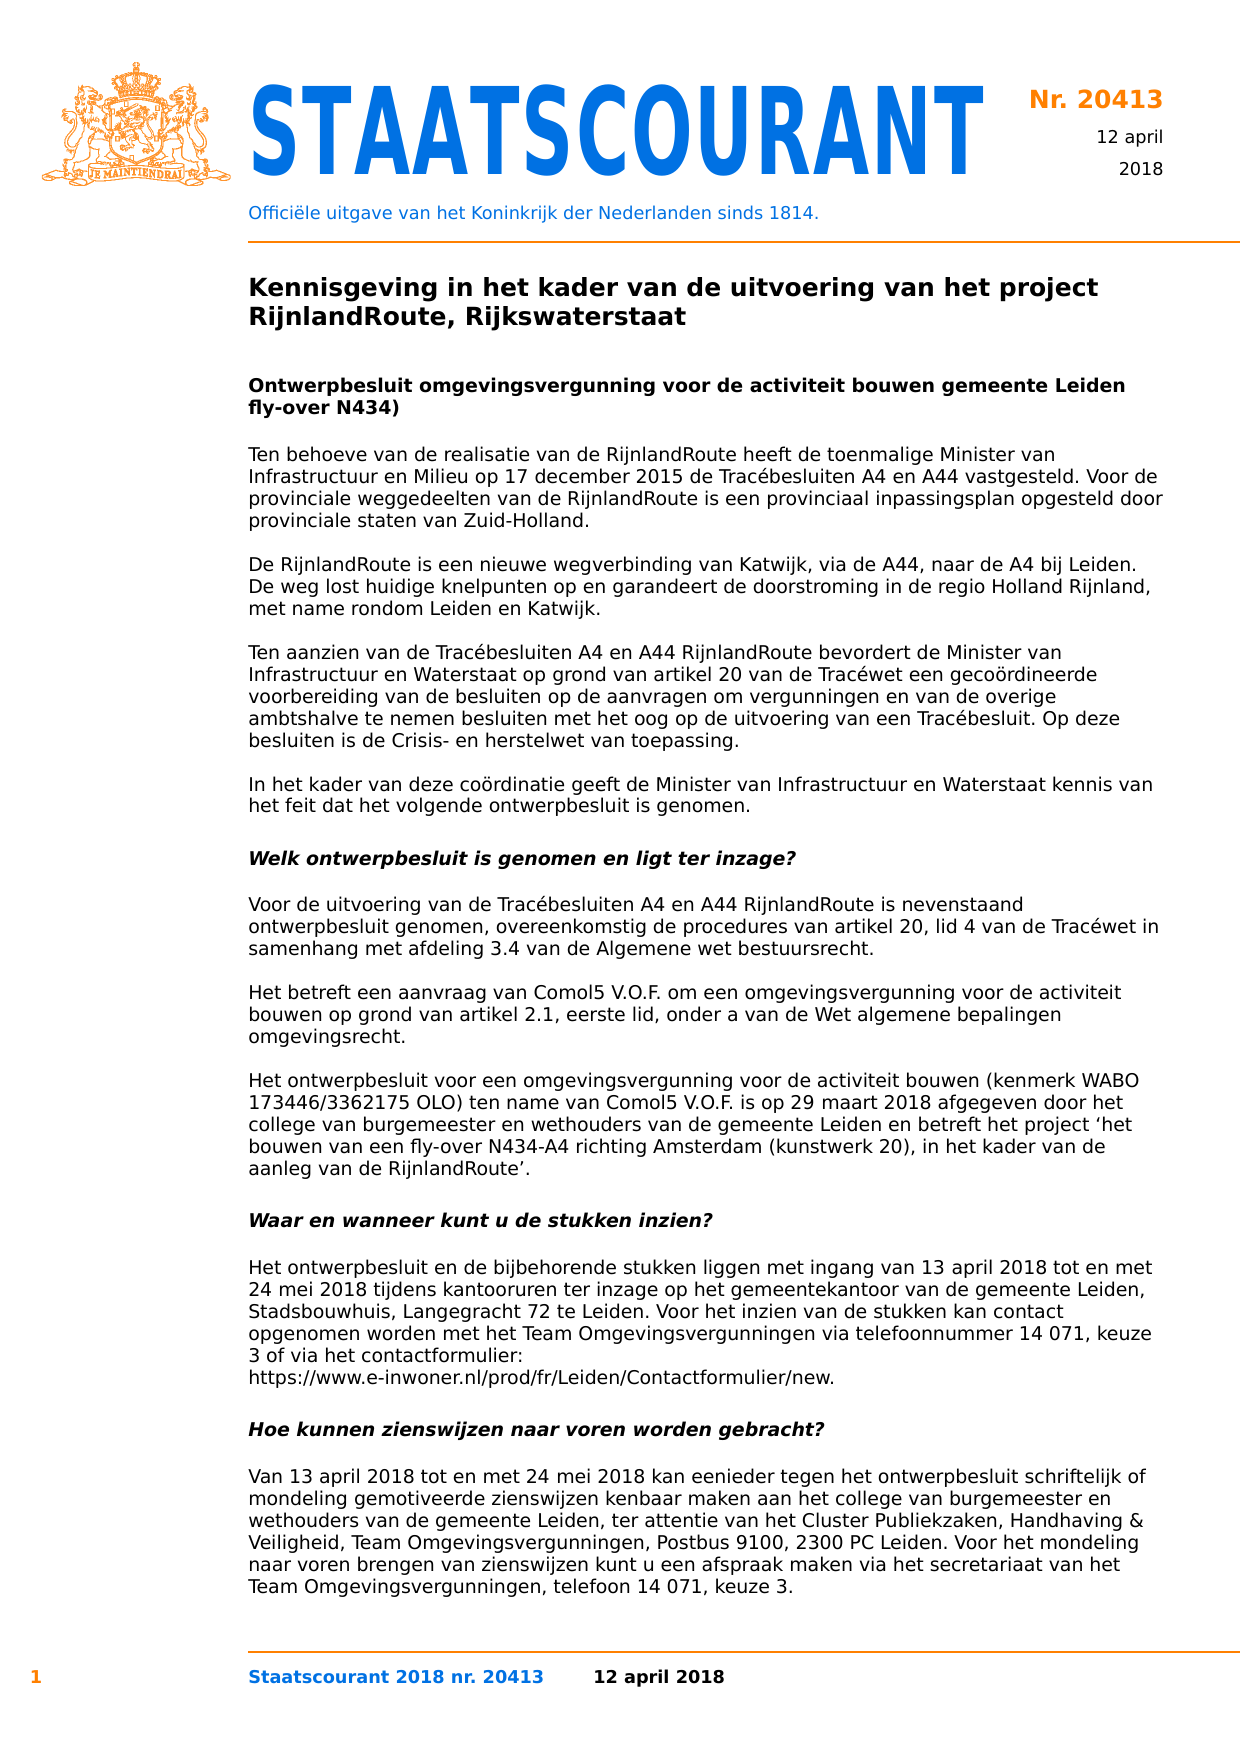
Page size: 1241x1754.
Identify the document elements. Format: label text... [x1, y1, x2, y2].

text De RijnlandRoute is een nieuwe wegverbinding van Katwijk, via de A44, naar de A4 bij Leiden. De weg lost huidige knelpunten op en garandeert de doorstroming in de regio Holland Rijnland, met name rondom Leiden en Katwijk. [248, 554, 1163, 620]
subtitle Ontwerpbesluit omgevingsvergunning voor de activiteit bouwen gemeente Leiden fly-over N434) [248, 375, 1163, 419]
text Het betreft een aanvraag van Comol5 V.O.F. om een omgevings­vergunning voor de activiteit bouwen op grond van artikel 2.1, eerste lid, onder a van de Wet algemene bepalingen omgevingsrecht. [248, 982, 1163, 1048]
picture [41, 62, 231, 186]
subtitle Hoe kunnen zienswijzen naar voren worden gebracht? [248, 1419, 1163, 1441]
table_cell 2018 [998, 153, 1240, 203]
text https://www.e-inwoner.nl/prod/fr/Leiden/Contactformulier/new. [248, 1367, 1163, 1389]
table_header Nr. 20413 [998, 62, 1240, 121]
text Voor de uitvoering van de Tracébesluiten A4 en A44 RijnlandRoute is nevenstaand ontwerpbesluit genomen, overeenkomstig de procedures van artikel 20, lid 4 van de Tracéwet in samenhang met afdeling 3.4 van de Algemene wet bestuursrecht. [248, 894, 1163, 960]
table_header STAATSCOURANT [248, 62, 998, 203]
table_header [25, 62, 248, 241]
subtitle Kennisgeving in het kader van de uitvoering van het project RijnlandRoute, Rijkswaterstaat [248, 273, 1163, 331]
table_cell 12 april [998, 121, 1240, 153]
subtitle Waar en wanneer kunt u de stukken inzien? [248, 1210, 1163, 1232]
text Het ontwerpbesluit en de bijbehorende stukken liggen met ingang van 13 april 2018 tot en met 24 mei 2018 tijdens kantooruren ter inzage op het gemeentekantoor van de gemeente Leiden, Stadsbouwhuis, Langegracht 72 te Leiden. Voor het inzien van de stukken kan contact opgenomen worden met het Team Omgevingsvergunningen via telefoonnummer 14 071, keuze 3 of via het contactformulier: [248, 1257, 1163, 1367]
table_cell Officiële uitgave van het Koninkrijk der Nederlanden sinds 1814. [248, 203, 1240, 241]
text Ten aanzien van de Tracébesluiten A4 en A44 RijnlandRoute bevordert de Minister van Infrastructuur en Waterstaat op grond van artikel 20 van de Tracéwet een gecoördineerde voorbereiding van de besluiten op de aanvragen om vergunningen en van de overige ambtshalve te nemen besluiten met het oog op de uitvoering van een Tracébesluit. Op deze besluiten is de Crisis- en herstelwet van toepassing. [248, 642, 1163, 752]
text Van 13 april 2018 tot en met 24 mei 2018 kan eenieder tegen het ontwerpbesluit schriftelijk of mondeling gemotiveerde zienswijzen kenbaar maken aan het college van burgemeester en wethouders van de gemeente Leiden, ter attentie van het Cluster Publiekzaken, Handhaving & Veiligheid, Team Omgevingsvergunningen, Postbus 9100, 2300 PC Leiden. Voor het mondeling naar voren brengen van zienswijzen kunt u een afspraak maken via het secretariaat van het Team Omgevingsvergunningen, telefoon 14 071, keuze 3. [248, 1466, 1163, 1598]
text Ten behoeve van de realisatie van de RijnlandRoute heeft de toenmalige Minister van Infrastructuur en Milieu op 17 december 2015 de Tracébesluiten A4 en A44 vastgesteld. Voor de provinciale weggedeelten van de RijnlandRoute is een provinciaal inpassingsplan opgesteld door provinciale staten van Zuid-Holland. [248, 444, 1163, 532]
text Het ontwerpbesluit voor een omgevingsvergunning voor de activiteit bouwen (kenmerk WABO 173446/3362175 OLO) ten name van Comol5 V.O.F. is op 29 maart 2018 afgegeven door het college van burgemeester en wethouders van de gemeente Leiden en betreft het project ‘het bouwen van een fly-over N434-A4 richting Amsterdam (kunstwerk 20), in het kader van de aanleg van de RijnlandRoute’. [248, 1070, 1163, 1180]
text In het kader van deze coördinatie geeft de Minister van Infrastructuur en Waterstaat kennis van het feit dat het volgende ontwerpbesluit is genomen. [248, 773, 1163, 817]
subtitle Welk ontwerpbesluit is genomen en ligt ter inzage? [248, 847, 1163, 869]
